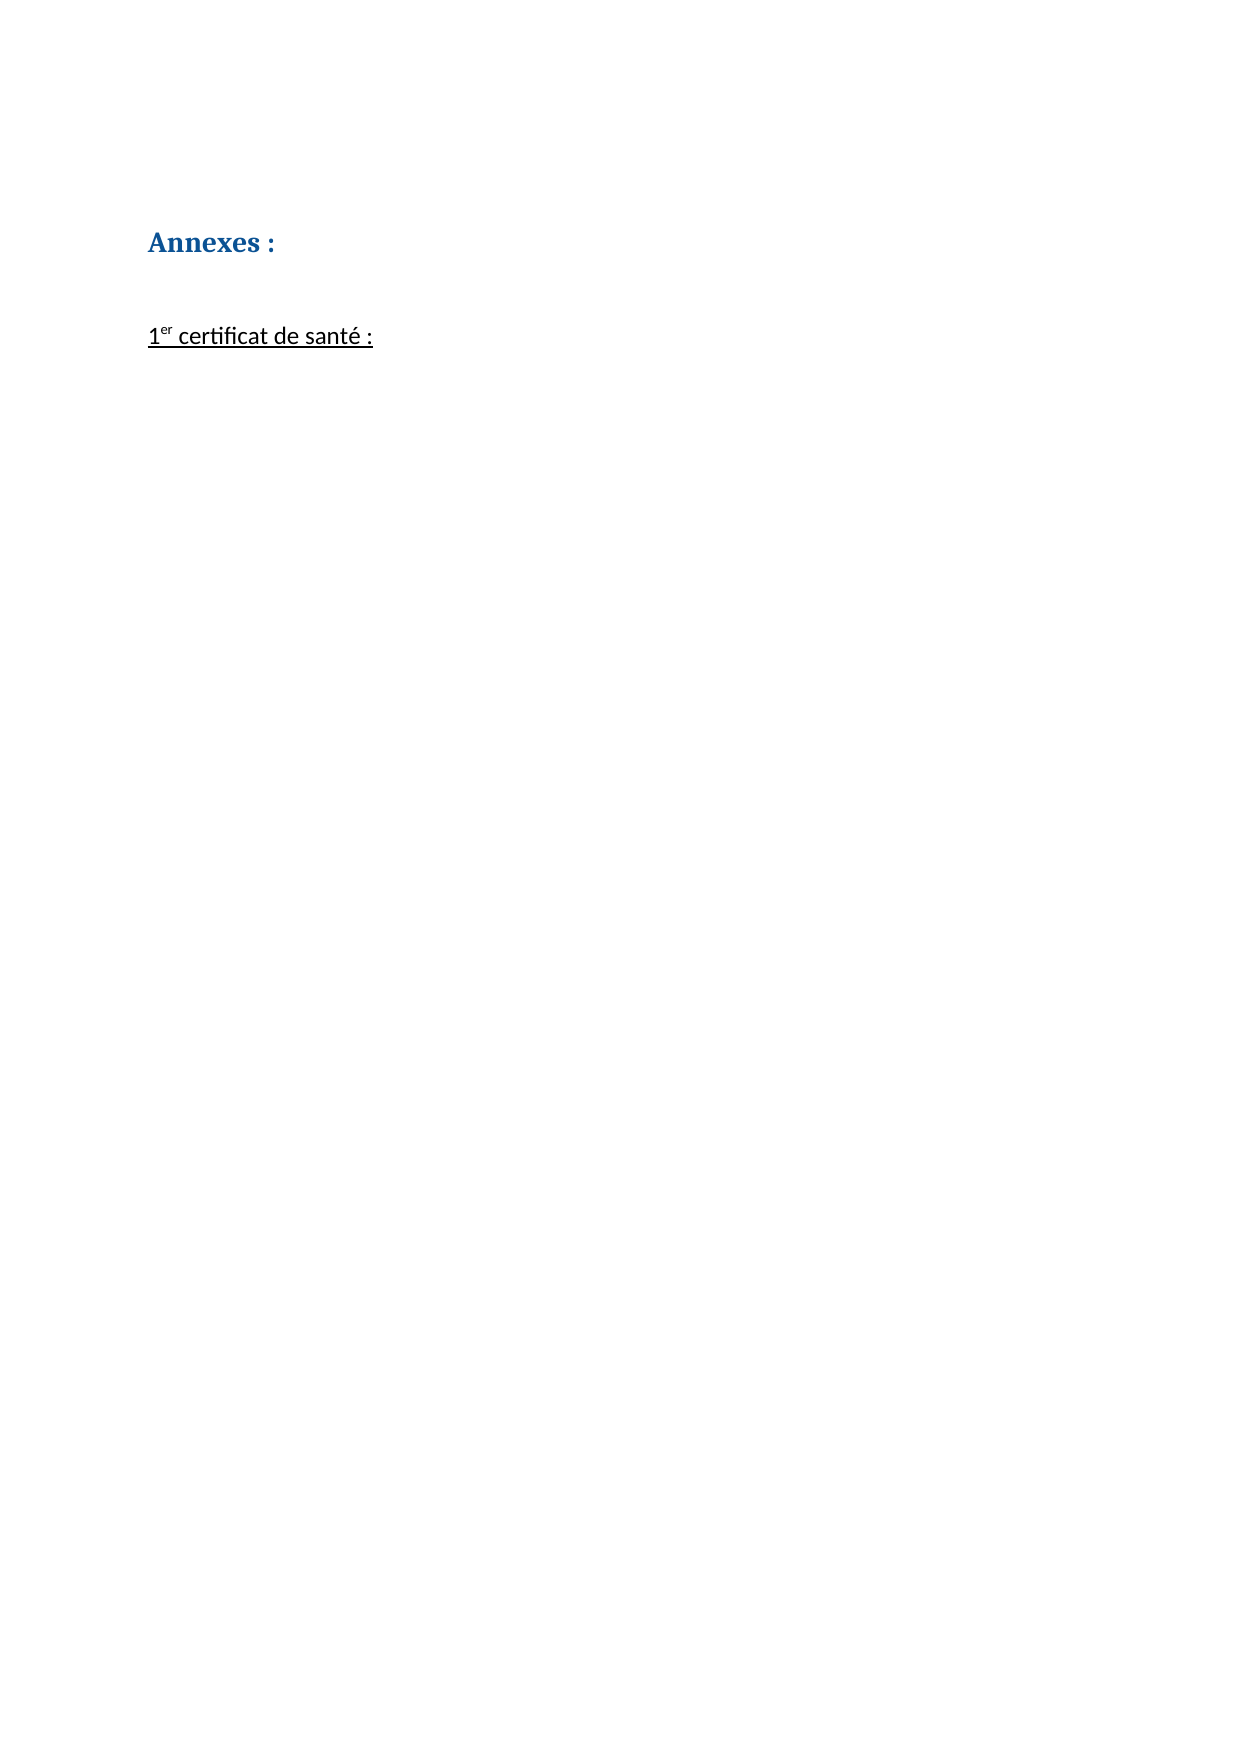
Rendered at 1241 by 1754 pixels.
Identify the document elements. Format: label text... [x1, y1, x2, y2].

text 1er certificat de santé : [148, 320, 1093, 351]
subtitle Annexes : [148, 226, 1093, 259]
